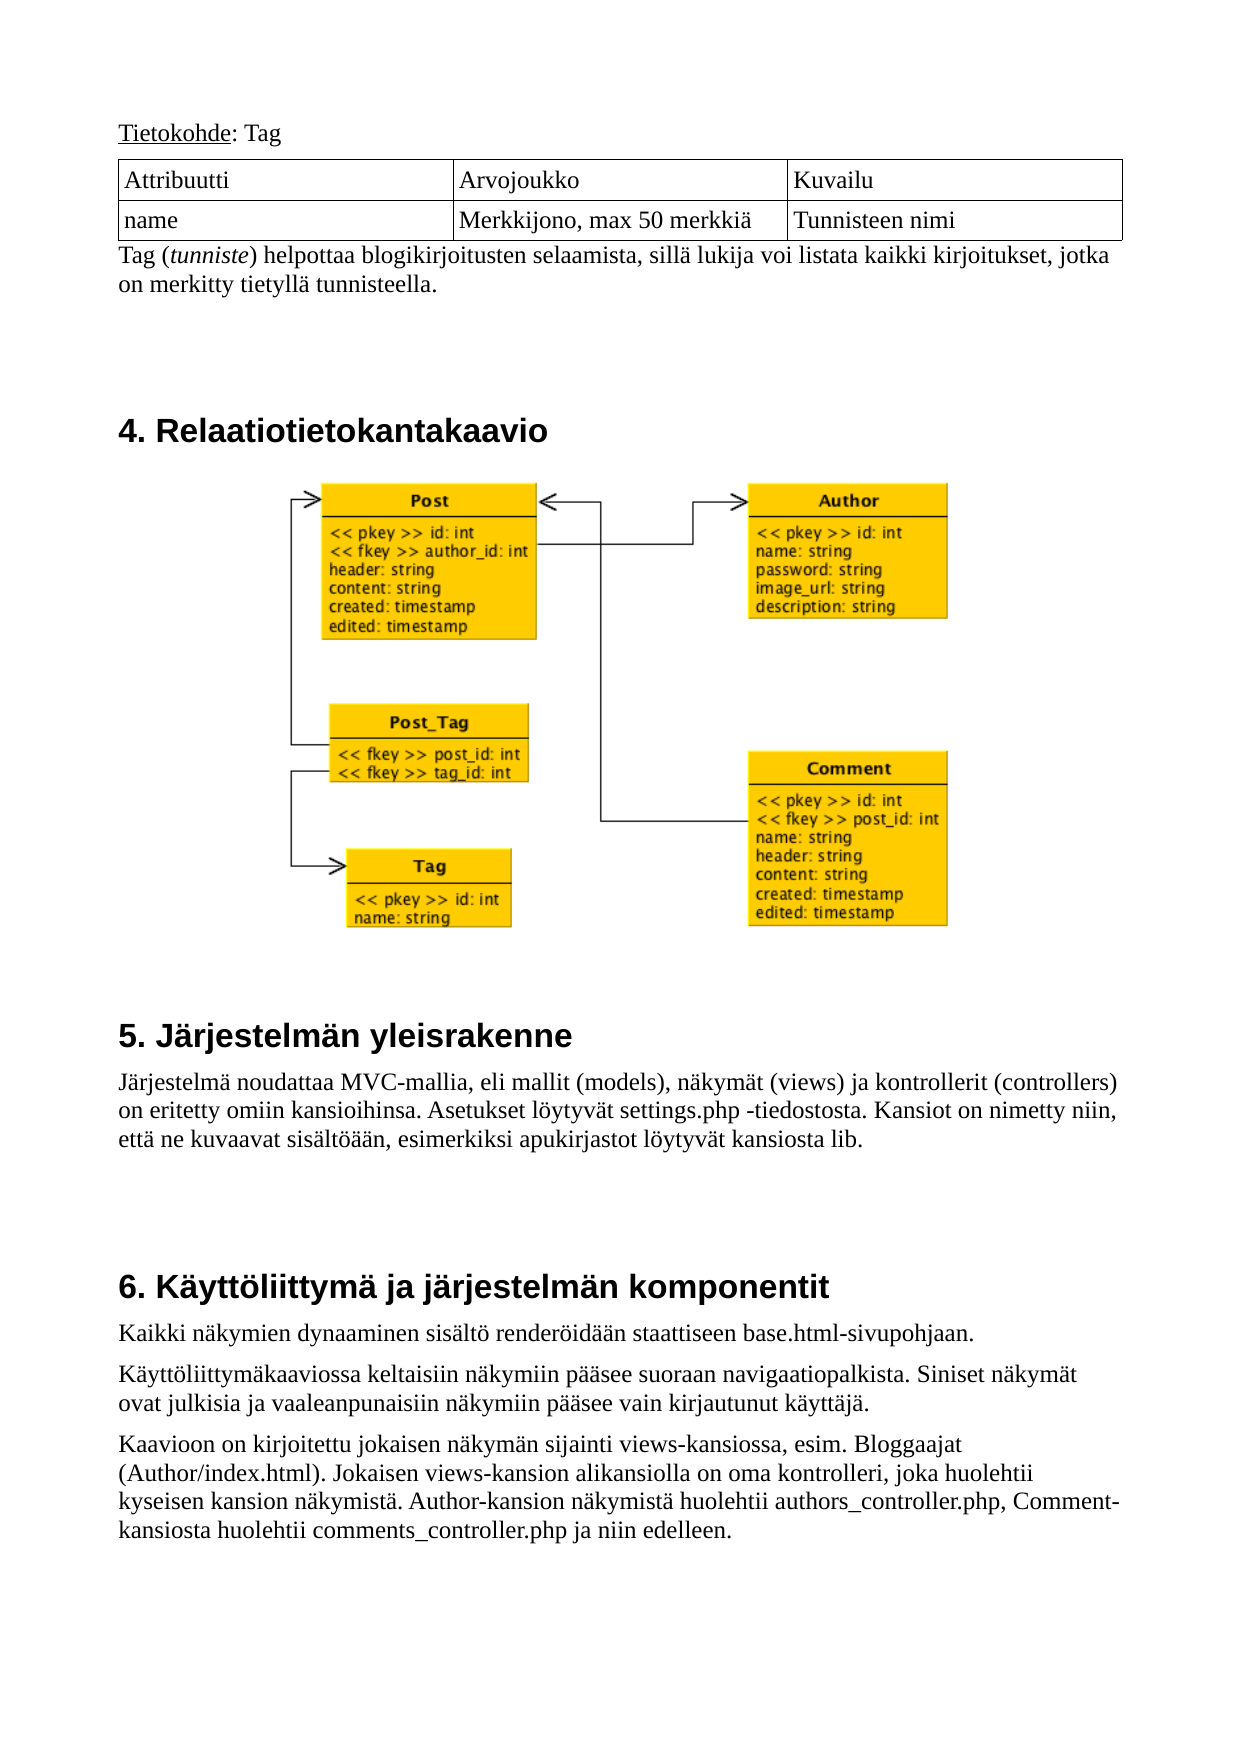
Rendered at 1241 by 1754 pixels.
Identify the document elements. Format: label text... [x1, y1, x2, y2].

subtitle 5. Järjestelmän yleisrakenne [118, 1016, 1122, 1054]
text Kaikki näkymien dynaaminen sisältö renderöidään staattiseen base.html-sivupohjaan. [118, 1318, 1122, 1346]
subtitle 4. Relaatiotietokantakaavio [118, 411, 1122, 450]
table_header Kuvailu [788, 160, 1122, 200]
text Kaavioon on kirjoitettu jokaisen näkymän sijainti views-kansiossa, esim. Bloggaajat (Author/index.html). Jokaisen views-kansion alikansiolla on oma kontrolleri, joka huolehtii kyseisen kansion näkymistä. Author-kansion näkymistä huolehtii authors_controller.php, Comment-kansiosta huolehtii comments_controller.php ja niin edelleen. [118, 1429, 1122, 1544]
table_header Attribuutti [119, 160, 453, 200]
table_cell name [119, 201, 453, 240]
subtitle 6. Käyttöliittymä ja järjestelmän komponentit [118, 1267, 1122, 1305]
table_cell Tunnisteen nimi [788, 201, 1122, 240]
picture [271, 462, 969, 950]
text Järjestelmä noudattaa MVC-mallia, eli mallit (models), näkymät (views) ja kontrollerit (controllers) on eritetty omiin kansioihinsa. Asetukset löytyvät settings.php -tiedostosta. Kansiot on nimetty niin, että ne kuvaavat sisältöään, esimerkiksi apukirjastot löytyvät kansiosta lib. [118, 1067, 1122, 1153]
table_cell Merkkijono, max 50 merkkiä [454, 201, 787, 240]
text Tietokohde: Tag [118, 118, 1122, 147]
table_header Arvojoukko [454, 160, 787, 200]
text Käyttöliittymäkaaviossa keltaisiin näkymiin pääsee suoraan navigaatiopalkista. Siniset näkymät ovat julkisia ja vaaleanpunaisiin näkymiin pääsee vain kirjautunut käyttäjä. [118, 1359, 1122, 1416]
text Tag (tunniste) helpottaa blogikirjoitusten selaamista, sillä lukija voi listata kaikki kirjoitukset, jotka on merkitty tietyllä tunnisteella. [118, 241, 1122, 298]
